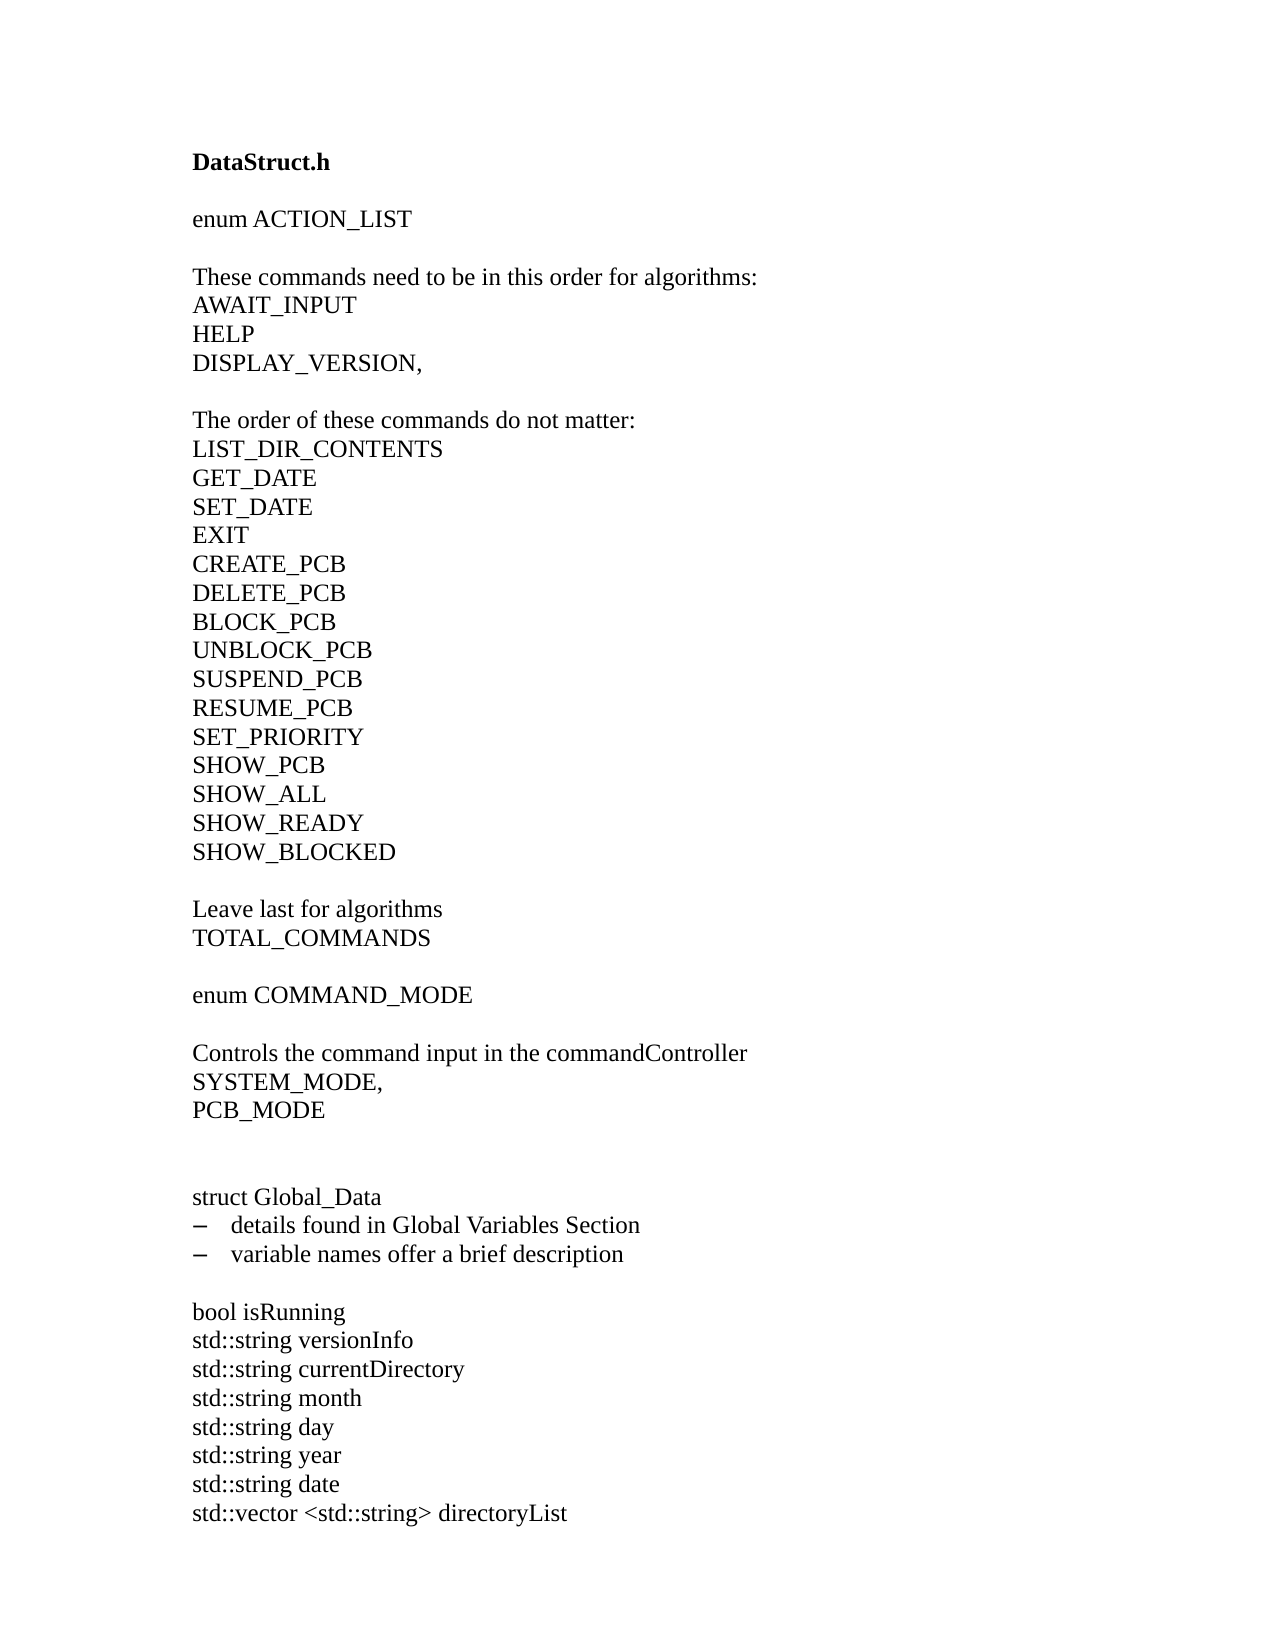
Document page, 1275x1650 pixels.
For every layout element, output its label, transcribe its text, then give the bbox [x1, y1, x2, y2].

text std::string versionInfo [118, 1326, 1157, 1354]
text enum ACTION_LIST [118, 204, 1157, 233]
text PCB_MODE [118, 1096, 1157, 1124]
list variable names offer a brief description [193, 1239, 1157, 1268]
text SHOW_PCB [118, 751, 1157, 779]
text SUSPEND_PCB [118, 664, 1157, 693]
text TOTAL_COMMANDS [118, 923, 1157, 952]
text std::string day [118, 1412, 1157, 1441]
text LIST_DIR_CONTENTS [118, 434, 1157, 463]
text EXIT [118, 521, 1157, 549]
text HELP [118, 319, 1157, 348]
text SHOW_BLOCKED [118, 837, 1157, 866]
text std::string year [118, 1441, 1157, 1469]
text std::string currentDirectory [118, 1354, 1157, 1383]
text DataStruct.h [118, 147, 1157, 176]
text std::vector <std::string> directoryList [118, 1498, 1157, 1527]
text SHOW_READY [118, 808, 1157, 837]
text SHOW_ALL [118, 779, 1157, 808]
text SYSTEM_MODE, [118, 1067, 1157, 1096]
text bool isRunning [118, 1297, 1157, 1326]
text Controls the command input in the commandController [118, 1038, 1157, 1067]
text RESUME_PCB [118, 693, 1157, 722]
text struct Global_Data [118, 1182, 1157, 1211]
text GET_DATE [118, 463, 1157, 492]
text BLOCK_PCB [118, 607, 1157, 636]
list details found in Global Variables Section [193, 1211, 1157, 1239]
text DISPLAY_VERSION, [118, 348, 1157, 377]
text std::string month [118, 1383, 1157, 1412]
text These commands need to be in this order for algorithms: [118, 262, 1157, 291]
text The order of these commands do not matter: [118, 406, 1157, 434]
text enum COMMAND_MODE [118, 981, 1157, 1009]
text SET_DATE [118, 492, 1157, 521]
text CREATE_PCB [118, 549, 1157, 578]
text DELETE_PCB [118, 578, 1157, 607]
text Leave last for algorithms [118, 894, 1157, 923]
text AWAIT_INPUT [118, 291, 1157, 319]
text std::string date [118, 1469, 1157, 1498]
text SET_PRIORITY [118, 722, 1157, 751]
text UNBLOCK_PCB [118, 636, 1157, 664]
